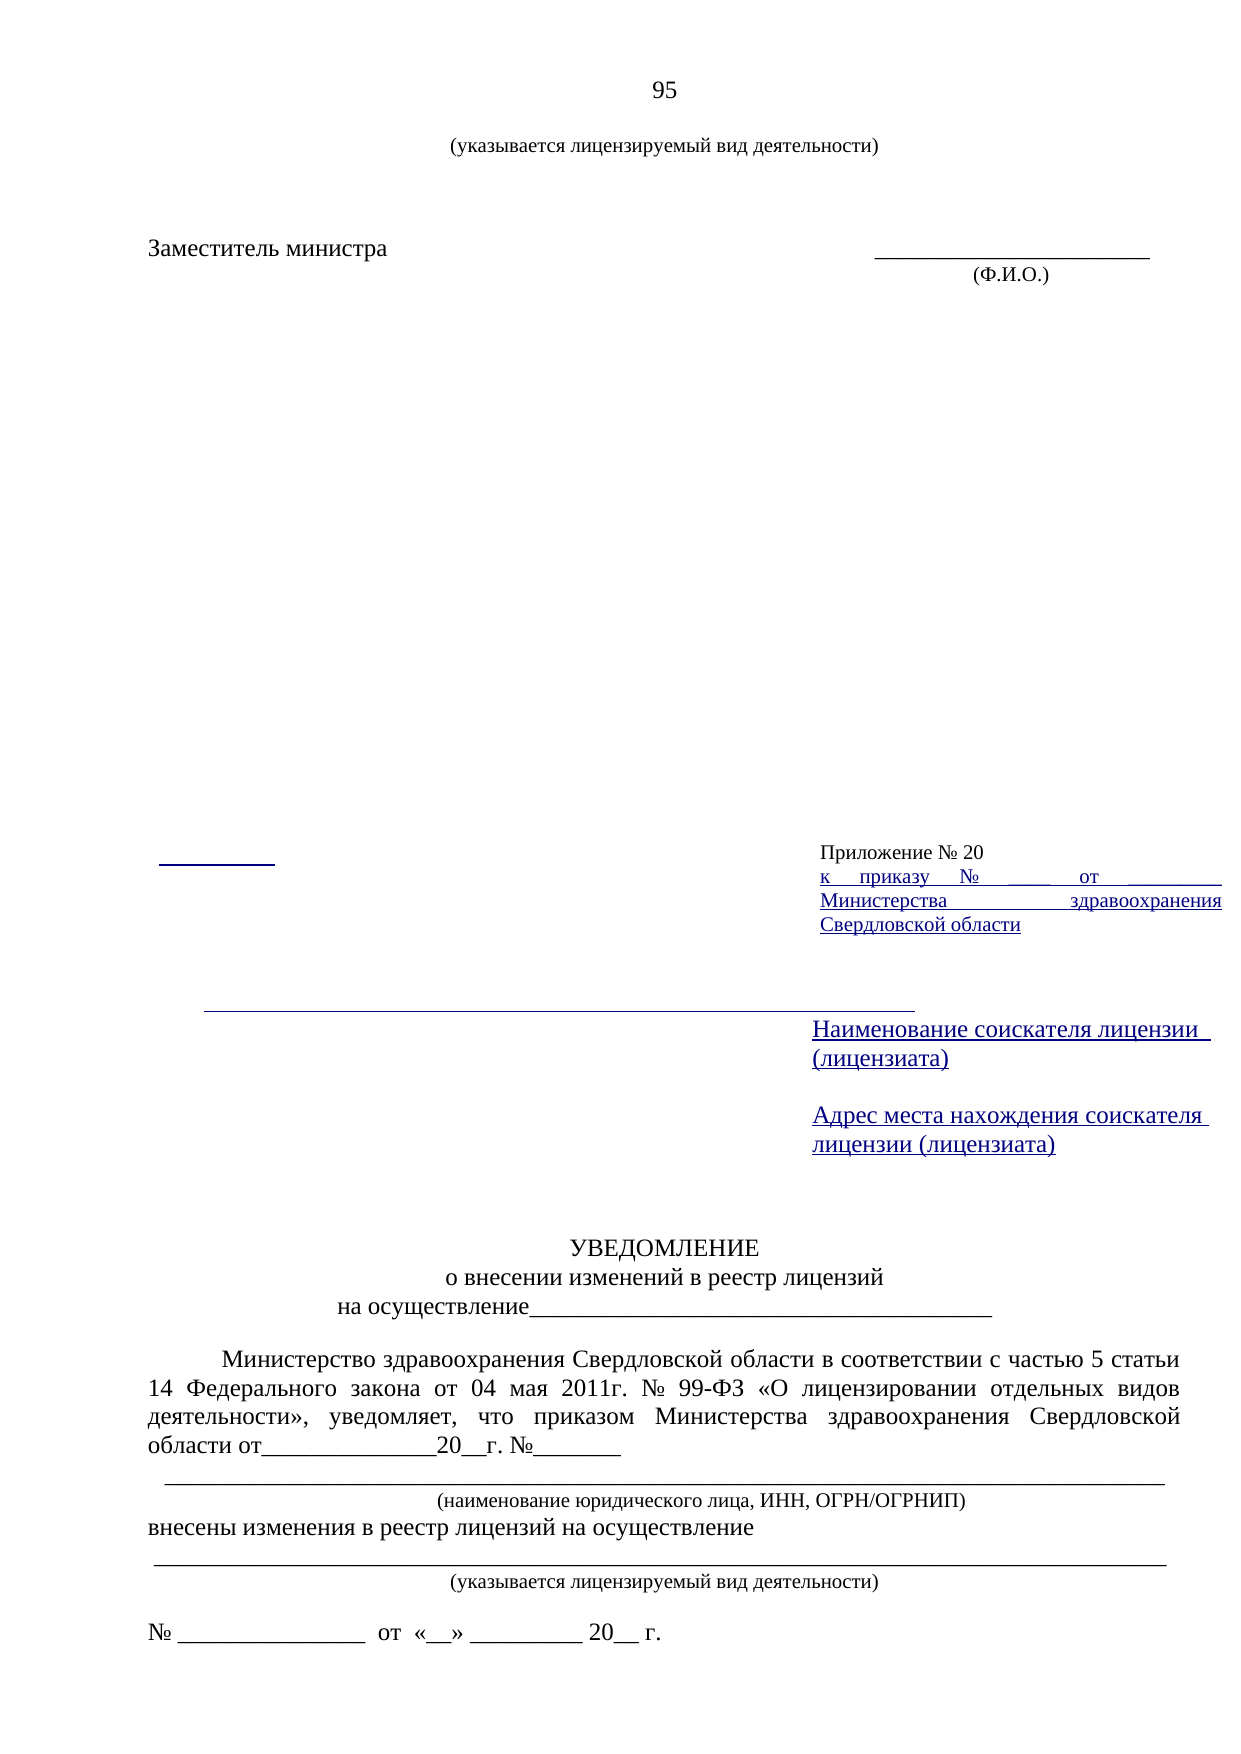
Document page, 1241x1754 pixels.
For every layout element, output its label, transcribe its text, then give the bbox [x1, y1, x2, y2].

text Заместитель министра ______________________ [148, 233, 1181, 262]
text внесены изменения в реестр лицензий на осуществление [148, 1512, 1181, 1540]
text _________________________________________________________________________________ [148, 1540, 1181, 1569]
table_header Наименование соискателя лицензии (лицензиата) Адрес места нахождения соискателя лицензии (лицензиата) [805, 1014, 1226, 1185]
text (указывается лицензируемый вид деятельности) [148, 1569, 1181, 1593]
text № _______________ от «__» _________ 20__ г. [148, 1617, 1181, 1646]
table_header Приложение № 20 к приказу № ____ от _________ Министерства здравоохранения Свердловской области [809, 840, 1233, 960]
text (Ф.И.О.) [148, 262, 1181, 286]
text (указывается лицензируемый вид деятельности) [148, 132, 1181, 157]
text Министерство здравоохранения Свердловской области в соответствии с частью 5 статьи 14 Федерального закона от 04 мая 2011г. № 99-ФЗ «О лицензировании отдельных видов деятельности», уведомляет, что приказом Министерства здравоохранения Свердловской области от______________20__г. №_______ [148, 1344, 1181, 1459]
text на осуществление_____________________________________ [148, 1291, 1181, 1320]
text (наименование юридического лица, ИНН, ОГРН/ОГРНИП) [148, 1488, 1181, 1512]
table_header [148, 840, 809, 960]
text УВЕДОМЛЕНИЕ [148, 1233, 1181, 1262]
text ________________________________________________________________________________ [148, 1459, 1181, 1488]
table_header [148, 1014, 805, 1185]
text о внесении изменений в реестр лицензий [148, 1262, 1181, 1291]
